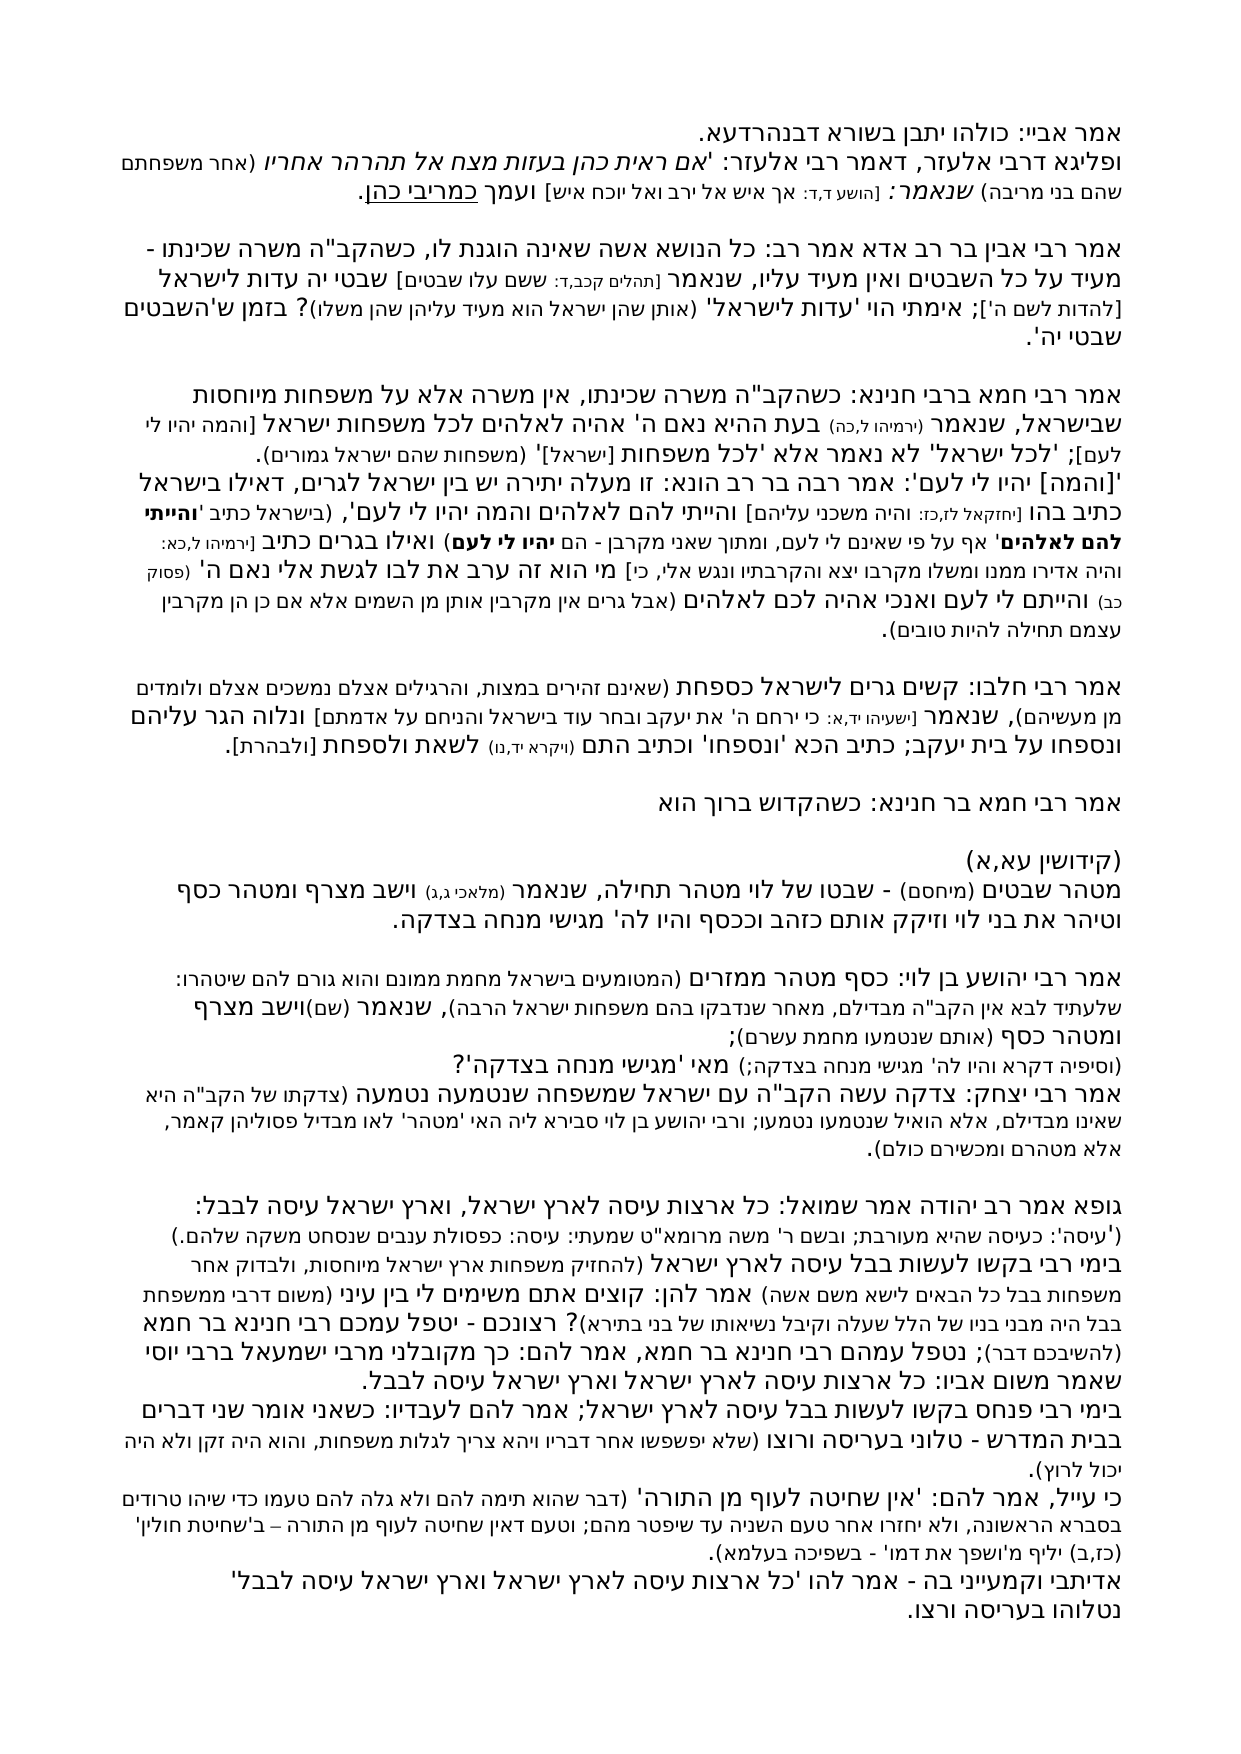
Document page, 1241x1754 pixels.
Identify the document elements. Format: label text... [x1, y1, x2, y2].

text ופליגא דרבי אלעזר, דאמר רבי אלעזר: 'אם ראית כהן בעזות מצח אל תהרהר אחריו (אחר משפחתם שהם בני מריבה) שנאמר: [הושע ד,ד: אך איש אל ירב ואל יוכח איש] ועמך כמריבי כהן. [118, 147, 1122, 206]
text אמר רבי חלבו: קשים גרים לישראל כספחת (שאינם זהירים במצות, והרגילים אצלם נמשכים אצלם ולומדים מן מעשיהם), שנאמר [ישעיהו יד,א: כי ירחם ה' את יעקב ובחר עוד בישראל והניחם על אדמתם] ונלוה הגר עליהם ונספחו על בית יעקב; כתיב הכא 'ונספחו' וכתיב התם (ויקרא יד,נו) לשאת ולספחת [ולבהרת]. [118, 672, 1122, 760]
text אמר רבי חמא בר חנינא: כשהקדוש ברוך הוא [118, 788, 1122, 818]
text כי עייל, אמר להם: 'אין שחיטה לעוף מן התורה' (דבר שהוא תימה להם ולא גלה להם טעמו כדי שיהו טרודים בסברא הראשונה, ולא יחזרו אחר טעם השניה עד שיפטר מהם; וטעם דאין שחיטה לעוף מן התורה – ב'שחיטת חולין' (כז,ב) יליף מ'ושפך את דמו' - בשפיכה בעלמא). [118, 1483, 1122, 1566]
text אמר אביי: כולהו יתבן בשורא דבנהרדעא. [118, 118, 1122, 147]
text גופא אמר רב יהודה אמר שמואל: כל ארצות עיסה לארץ ישראל, וארץ ישראל עיסה לבבל: [118, 1191, 1122, 1220]
text אמר רבי יהושע בן לוי: כסף מטהר ממזרים (המטומעים בישראל מחמת ממונם והוא גורם להם שיטהרו: שלעתיד לבא אין הקב"ה מבדילם, מאחר שנדבקו בהם משפחות ישראל הרבה), שנאמר (שם)וישב מצרף ומטהר כסף (אותם שנטמעו מחמת עשרם); [118, 963, 1122, 1051]
text (וסיפיה דקרא והיו לה' מגישי מנחה בצדקה;) מאי 'מגישי מנחה בצדקה'? [118, 1051, 1122, 1080]
text בימי רבי בקשו לעשות בבל עיסה לארץ ישראל (להחזיק משפחות ארץ ישראל מיוחסות, ולבדוק אחר משפחות בבל כל הבאים לישא משם אשה) אמר להן: קוצים אתם משימים לי בין עיני (משום דרבי ממשפחת בבל היה מבני בניו של הלל שעלה וקיבל נשיאותו של בני בתירא)? רצונכם - יטפל עמכם רבי חנינא בר חמא (להשיבכם דבר); נטפל עמהם רבי חנינא בר חמא, אמר להם: כך מקובלני מרבי ישמעאל ברבי יוסי שאמר משום אביו: כל ארצות עיסה לארץ ישראל וארץ ישראל עיסה לבבל. [118, 1249, 1122, 1396]
text (קידושין עא,א) [118, 846, 1122, 876]
text נטלוהו בעריסה ורצו. [118, 1595, 1122, 1624]
text אמר רבי יצחק: צדקה עשה הקב"ה עם ישראל שמשפחה שנטמעה נטמעה (צדקתו של הקב"ה היא שאינו מבדילם, אלא הואיל שנטמעו נטמעו; ורבי יהושע בן לוי סבירא ליה האי 'מטהר' לאו מבדיל פסוליהן קאמר, אלא מטהרם ומכשירם כולם). [118, 1080, 1122, 1162]
text אדיתבי וקמעייני בה - אמר להו 'כל ארצות עיסה לארץ ישראל וארץ ישראל עיסה לבבל' [118, 1566, 1122, 1595]
text בימי רבי פנחס בקשו לעשות בבל עיסה לארץ ישראל; אמר להם לעבדיו: כשאני אומר שני דברים בבית המדרש - טלוני בעריסה ורוצו (שלא יפשפשו אחר דבריו ויהא צריך לגלות משפחות, והוא היה זקן ולא היה יכול לרוץ). [118, 1396, 1122, 1483]
text אמר רבי חמא ברבי חנינא: כשהקב"ה משרה שכינתו, אין משרה אלא על משפחות מיוחסות שבישראל, שנאמר (ירמיהו ל,כה) בעת ההיא נאם ה' אהיה לאלהים לכל משפחות ישראל [והמה יהיו לי לעם]; 'לכל ישראל' לא נאמר אלא 'לכל משפחות [ישראל]' (משפחות שהם ישראל גמורים). [118, 380, 1122, 468]
text ('עיסה': כעיסה שהיא מעורבת; ובשם ר' משה מרומא"ט שמעתי: עיסה: כפסולת ענבים שנסחט משקה שלהם.) [118, 1220, 1122, 1249]
text מטהר שבטים (מיחסם) - שבטו של לוי מטהר תחילה, שנאמר (מלאכי ג,ג) וישב מצרף ומטהר כסף וטיהר את בני לוי וזיקק אותם כזהב וככסף והיו לה' מגישי מנחה בצדקה. [118, 876, 1122, 934]
text '[והמה] יהיו לי לעם': אמר רבה בר רב הונא: זו מעלה יתירה יש בין ישראל לגרים, דאילו בישראל כתיב בהו [יחזקאל לז,כז: והיה משכני עליהם] והייתי להם לאלהים והמה יהיו לי לעם', (בישראל כתיב 'והייתי להם לאלהים' אף על פי שאינם לי לעם, ומתוך שאני מקרבן - הם יהיו לי לעם) ואילו בגרים כתיב [ירמיהו ל,כא: והיה אדירו ממנו ומשלו מקרבו יצא והקרבתיו ונגש אלי, כי] מי הוא זה ערב את לבו לגשת אלי נאם ה' (פסוק כב) והייתם לי לעם ואנכי אהיה לכם לאלהים (אבל גרים אין מקרבין אותן מן השמים אלא אם כן הן מקרבין עצמם תחילה להיות טובים). [118, 468, 1122, 643]
text אמר רבי אבין בר רב אדא אמר רב: כל הנושא אשה שאינה הוגנת לו, כשהקב"ה משרה שכינתו - מעיד על כל השבטים ואין מעיד עליו, שנאמר [תהלים קכב,ד: ששם עלו שבטים] שבטי יה עדות לישראל [להדות לשם ה']; אימתי הוי 'עדות לישראל' (אותן שהן ישראל הוא מעיד עליהן שהן משלו)? בזמן ש'השבטים שבטי יה'. [118, 234, 1122, 351]
